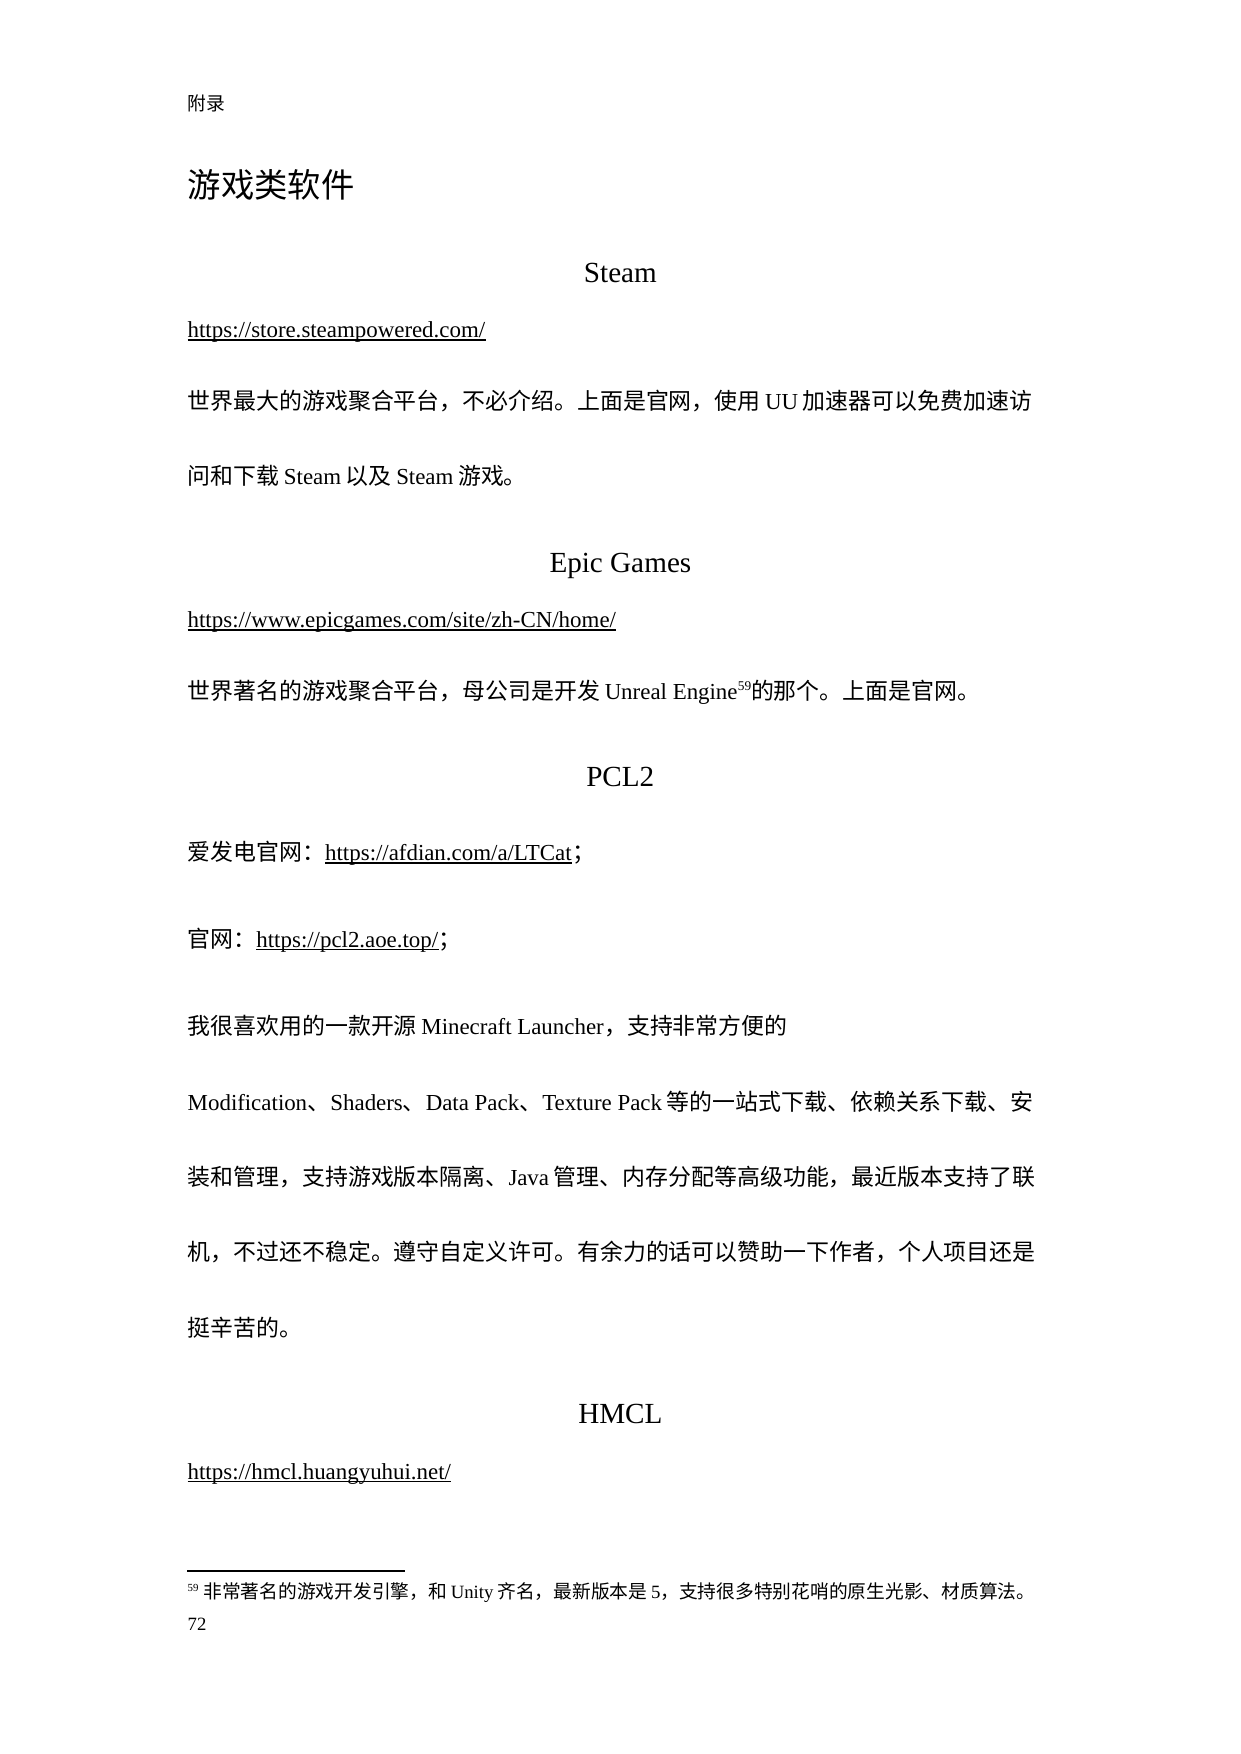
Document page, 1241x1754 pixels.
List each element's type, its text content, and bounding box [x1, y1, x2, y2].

text 世界著名的游戏聚合平台，母公司是开发Unreal Engine的那个。上面是官网。 [187, 657, 1053, 722]
subtitle PCL2 [187, 744, 1053, 809]
text 我很喜欢用的一款开源Minecraft Launcher，支持非常方便的Modification、Shaders、Data Pack、Texture Pack等的一站式下载、依赖关系下载、安装和管理，支持游戏版本隔离、Java管理、内存分配等高级功能，最近版本支持了联机，不过还不稳定。遵守自定义许可。有余力的话可以赞助一下作者，个人项目还是挺辛苦的。 [187, 992, 1053, 1358]
text 非常著名的游戏开发引擎，和Unity齐名，最新版本是5，支持很多特别花哨的原生光影、材质算法。 [187, 1577, 1053, 1604]
text https://hmcl.huangyuhui.net/ [187, 1455, 1053, 1487]
text 官网：https://pcl2.aoe.top/； [187, 905, 1053, 970]
subtitle Steam [187, 239, 1053, 304]
subtitle HMCL [187, 1381, 1053, 1446]
text https://www.epicgames.com/site/zh-CN/home/ [187, 603, 1053, 636]
text https://store.steampowered.com/ [187, 313, 1053, 346]
text 爱发电官网：https://afdian.com/a/LTCat； [187, 818, 1053, 883]
subtitle Epic Games [187, 529, 1053, 594]
subtitle 游戏类软件 [187, 150, 1053, 215]
text 世界最大的游戏聚合平台，不必介绍。上面是官网，使用UU加速器可以免费加速访问和下载Steam以及Steam游戏。 [187, 367, 1053, 507]
